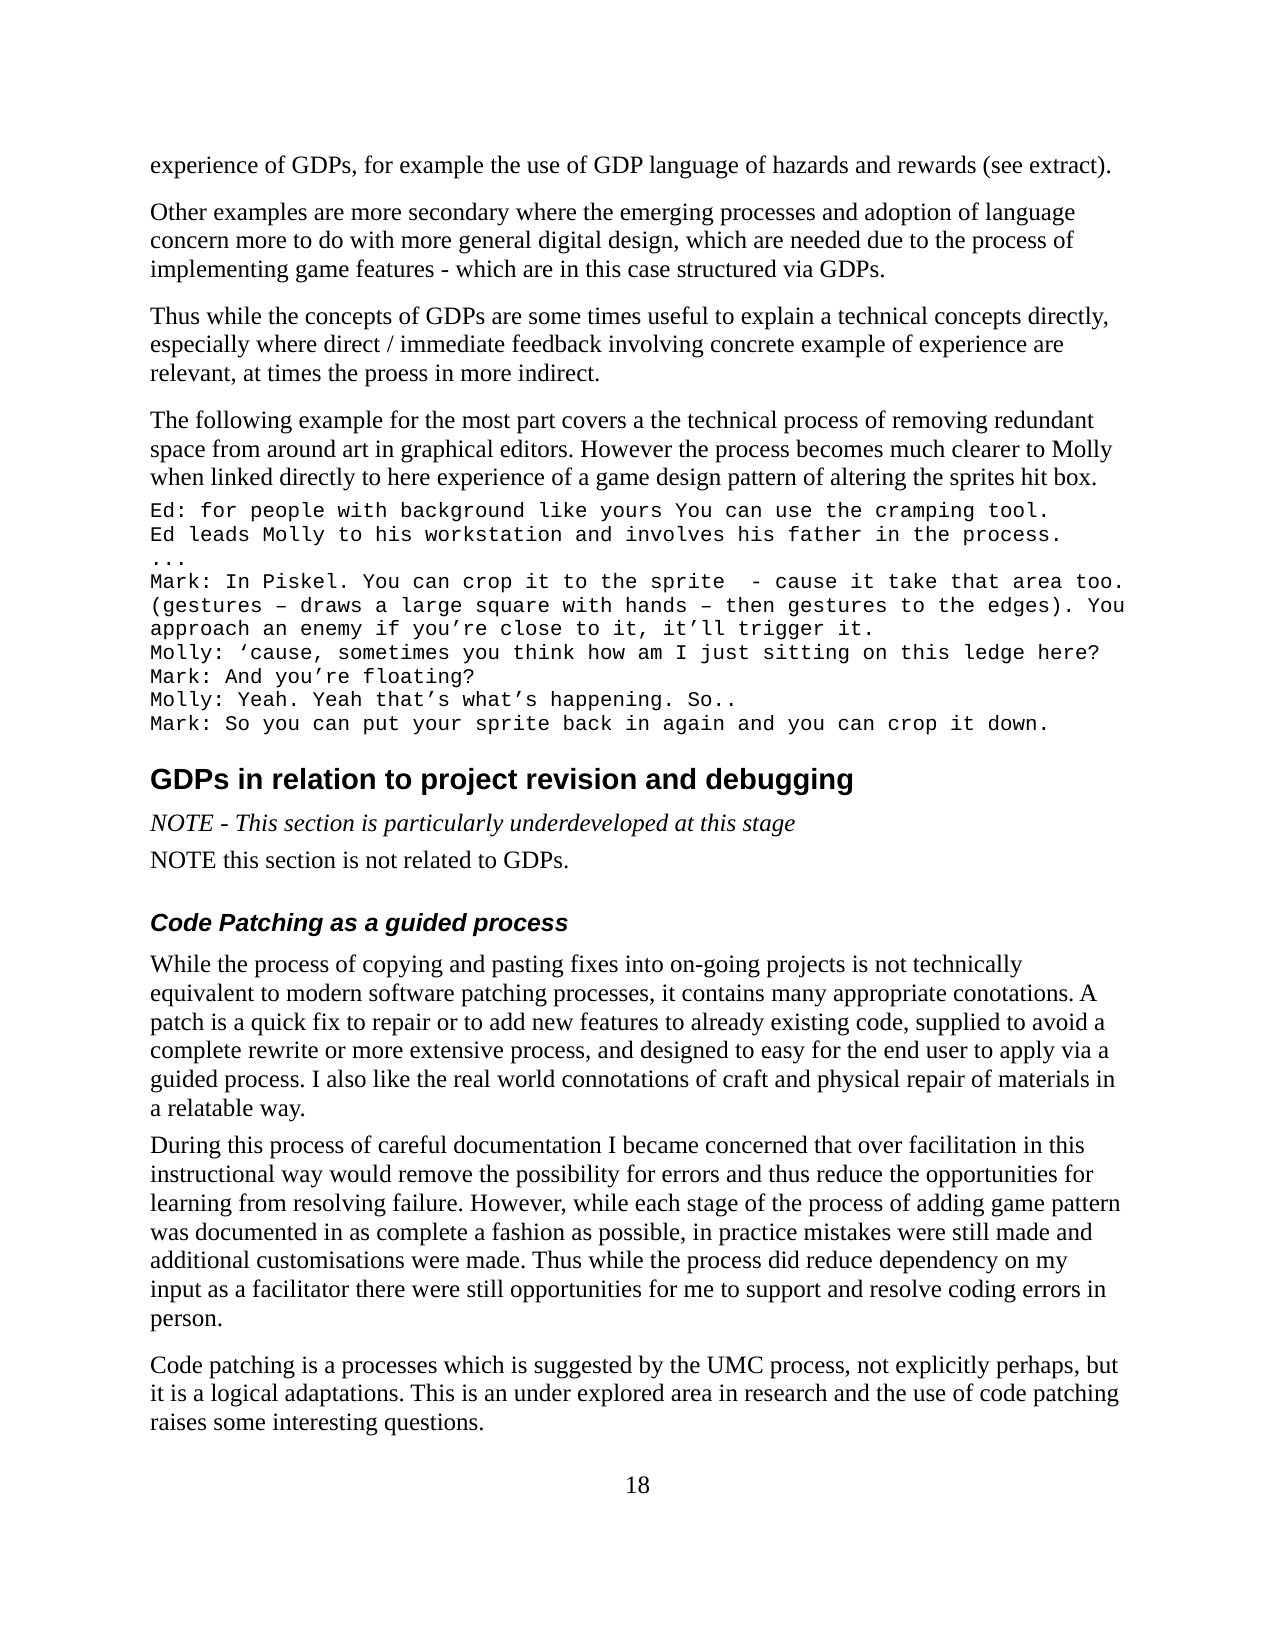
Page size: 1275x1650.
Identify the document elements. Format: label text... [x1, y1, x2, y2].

text Mark: In Piskel. You can crop it to the sprite - cause it take that area too. (gestures – draws a large square with hands – then gestures to the edges). You approach an enemy if you’re close to it, it’ll trigger it. [150, 571, 1125, 642]
text NOTE - This section is particularly underdeveloped at this stage [150, 808, 1125, 836]
subtitle Code Patching as a guided process [150, 908, 1125, 937]
text ... [150, 547, 1125, 571]
text Other examples are more secondary where the emerging processes and adoption of language concern more to do with more general digital design, which are needed due to the process of implementing game features - which are in this case structured via GDPs. [150, 197, 1125, 283]
text The following example for the most part covers a the technical process of removing redundant space from around art in graphical editors. However the process becomes much clearer to Molly when linked directly to here experience of a game design pattern of altering the sprites hit box. [150, 405, 1125, 491]
subtitle GDPs in relation to project revision and debugging [150, 762, 1125, 795]
text While the process of copying and pasting fixes into on-going projects is not technically equivalent to modern software patching processes, it contains many appropriate conotations. A patch is a quick fix to repair or to add new features to already existing code, supplied to avoid a complete rewrite or more extensive process, and designed to easy for the end user to apply via a guided process. I also like the real world connotations of craft and physical repair of materials in a relatable way. [150, 949, 1125, 1122]
text Ed: for people with background like yours You can use the cramping tool. [150, 500, 1125, 524]
text During this process of careful documentation I became concerned that over facilitation in this instructional way would remove the possibility for errors and thus reduce the opportunities for learning from resolving failure. However, while each stage of the process of adding game pattern was documented in as complete a fashion as possible, in practice mistakes were still made and additional customisations were made. Thus while the process did reduce dependency on my input as a facilitator there were still opportunities for me to support and resolve coding errors in person. [150, 1131, 1125, 1332]
text Ed leads Molly to his workstation and involves his father in the process. [150, 524, 1125, 547]
text NOTE this section is not related to GDPs. [150, 845, 1125, 874]
text Code patching is a processes which is suggested by the UMC process, not explicitly perhaps, but it is a logical adaptations. This is an under explored area in research and the use of code patching raises some interesting questions. [150, 1350, 1125, 1436]
text Thus while the concepts of GDPs are some times useful to explain a technical concepts directly, especially where direct / immediate feedback involving concrete example of experience are relevant, at times the proess in more indirect. [150, 301, 1125, 387]
text Molly: ‘cause, sometimes you think how am I just sitting on this ledge here? [150, 642, 1125, 666]
text Molly: Yeah. Yeah that’s what’s happening. So.. [150, 689, 1125, 713]
text experience of GDPs, for example the use of GDP language of hazards and rewards (see extract). [150, 150, 1125, 179]
text Mark: And you’re floating? [150, 666, 1125, 689]
text Mark: So you can put your sprite back in again and you can crop it down. [150, 713, 1125, 737]
